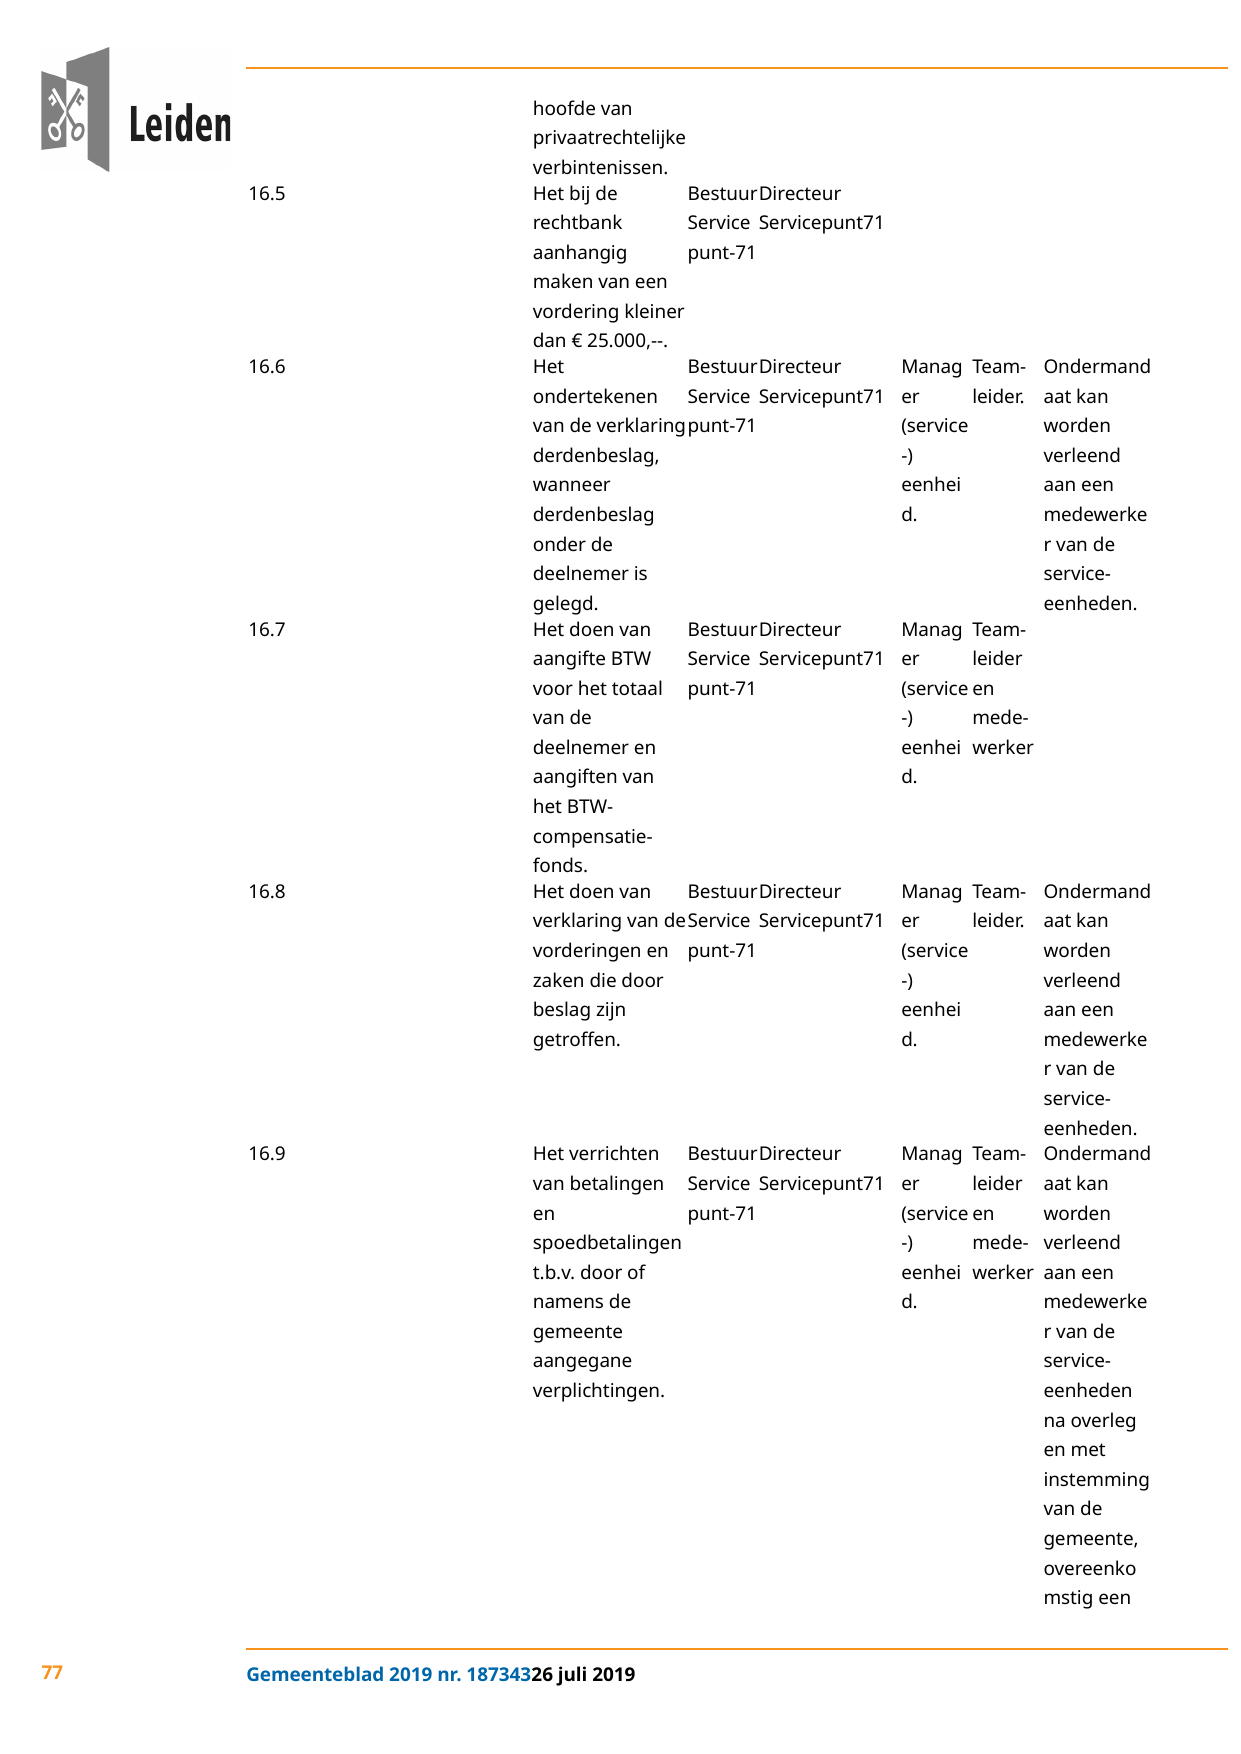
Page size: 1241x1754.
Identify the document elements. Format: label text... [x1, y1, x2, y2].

table_cell [972, 95, 1043, 180]
table_cell Directeur Servicepunt71 [759, 616, 901, 878]
table_cell Bestuur Servicepunt-71 [688, 353, 758, 616]
table_cell Directeur Servicepunt71 [759, 1141, 901, 1610]
table_cell 16.5 [248, 180, 533, 353]
table_cell Directeur Servicepunt71 [759, 353, 901, 616]
table_cell Manager (service-) eenheid. [901, 616, 972, 878]
table_cell Ondermandaat kan worden verleend aan een medewerker van de service-eenheden. [1043, 353, 1152, 616]
table_cell 16.7 [248, 616, 533, 878]
table_cell Het doen van verklaring van de vorderingen en zaken die door beslag zijn getroffen. [533, 878, 687, 1141]
table_cell [1043, 616, 1152, 878]
table_cell [901, 95, 972, 180]
table_cell Bestuur Servicepunt-71 [688, 878, 758, 1141]
picture [41, 47, 231, 172]
table_cell hoofde van privaatrechtelijke verbintenissen. [533, 95, 687, 180]
table_cell Bestuur Servicepunt-71 [688, 1141, 758, 1610]
table_cell Team-leider. [972, 353, 1043, 616]
table_cell Team-leider en mede-werker [972, 1141, 1043, 1610]
table_cell Bestuur Servicepunt-71 [688, 180, 758, 353]
table_cell [972, 180, 1043, 353]
table_cell [901, 180, 972, 353]
table_cell Manager (service-) eenheid. [901, 1141, 972, 1610]
table_cell Het doen van aangifte BTW voor het totaal van de deelnemer en aangiften van het BTW-compensatie-fonds. [533, 616, 687, 878]
table_cell Het ondertekenen van de verklaring derdenbeslag, wanneer derdenbeslag onder de deelnemer is gelegd. [533, 353, 687, 616]
table_cell Bestuur Servicepunt-71 [688, 616, 758, 878]
table_cell Ondermandaat kan worden verleend aan een medewerker van de service-eenheden. [1043, 878, 1152, 1141]
table_cell [1043, 180, 1152, 353]
table_cell Directeur Servicepunt71 [759, 878, 901, 1141]
table_cell Team-leider en mede-werker [972, 616, 1043, 878]
table_cell [248, 95, 533, 180]
table_cell [759, 95, 901, 180]
table_cell Het bij de rechtbank aanhangig maken van een vordering kleiner dan € 25.000,--. [533, 180, 687, 353]
table_cell 16.6 [248, 353, 533, 616]
table_cell Team-leider. [972, 878, 1043, 1141]
table_cell Ondermandaat kan worden verleend aan een medewerker van de service-eenheden na overleg en met instemming van de gemeente, overeenkomstig een [1043, 1141, 1152, 1610]
table_cell Manager (service-) eenheid. [901, 878, 972, 1141]
table_cell [1043, 95, 1152, 180]
table_cell 16.9 [248, 1141, 533, 1610]
table_cell 16.8 [248, 878, 533, 1141]
table_cell [688, 95, 758, 180]
table_cell Directeur Servicepunt71 [759, 180, 901, 353]
table_cell Manager (service-) eenheid. [901, 353, 972, 616]
table_cell Het verrichten van betalingen en spoedbetalingen t.b.v. door of namens de gemeente aangegane verplichtingen. [533, 1141, 687, 1610]
